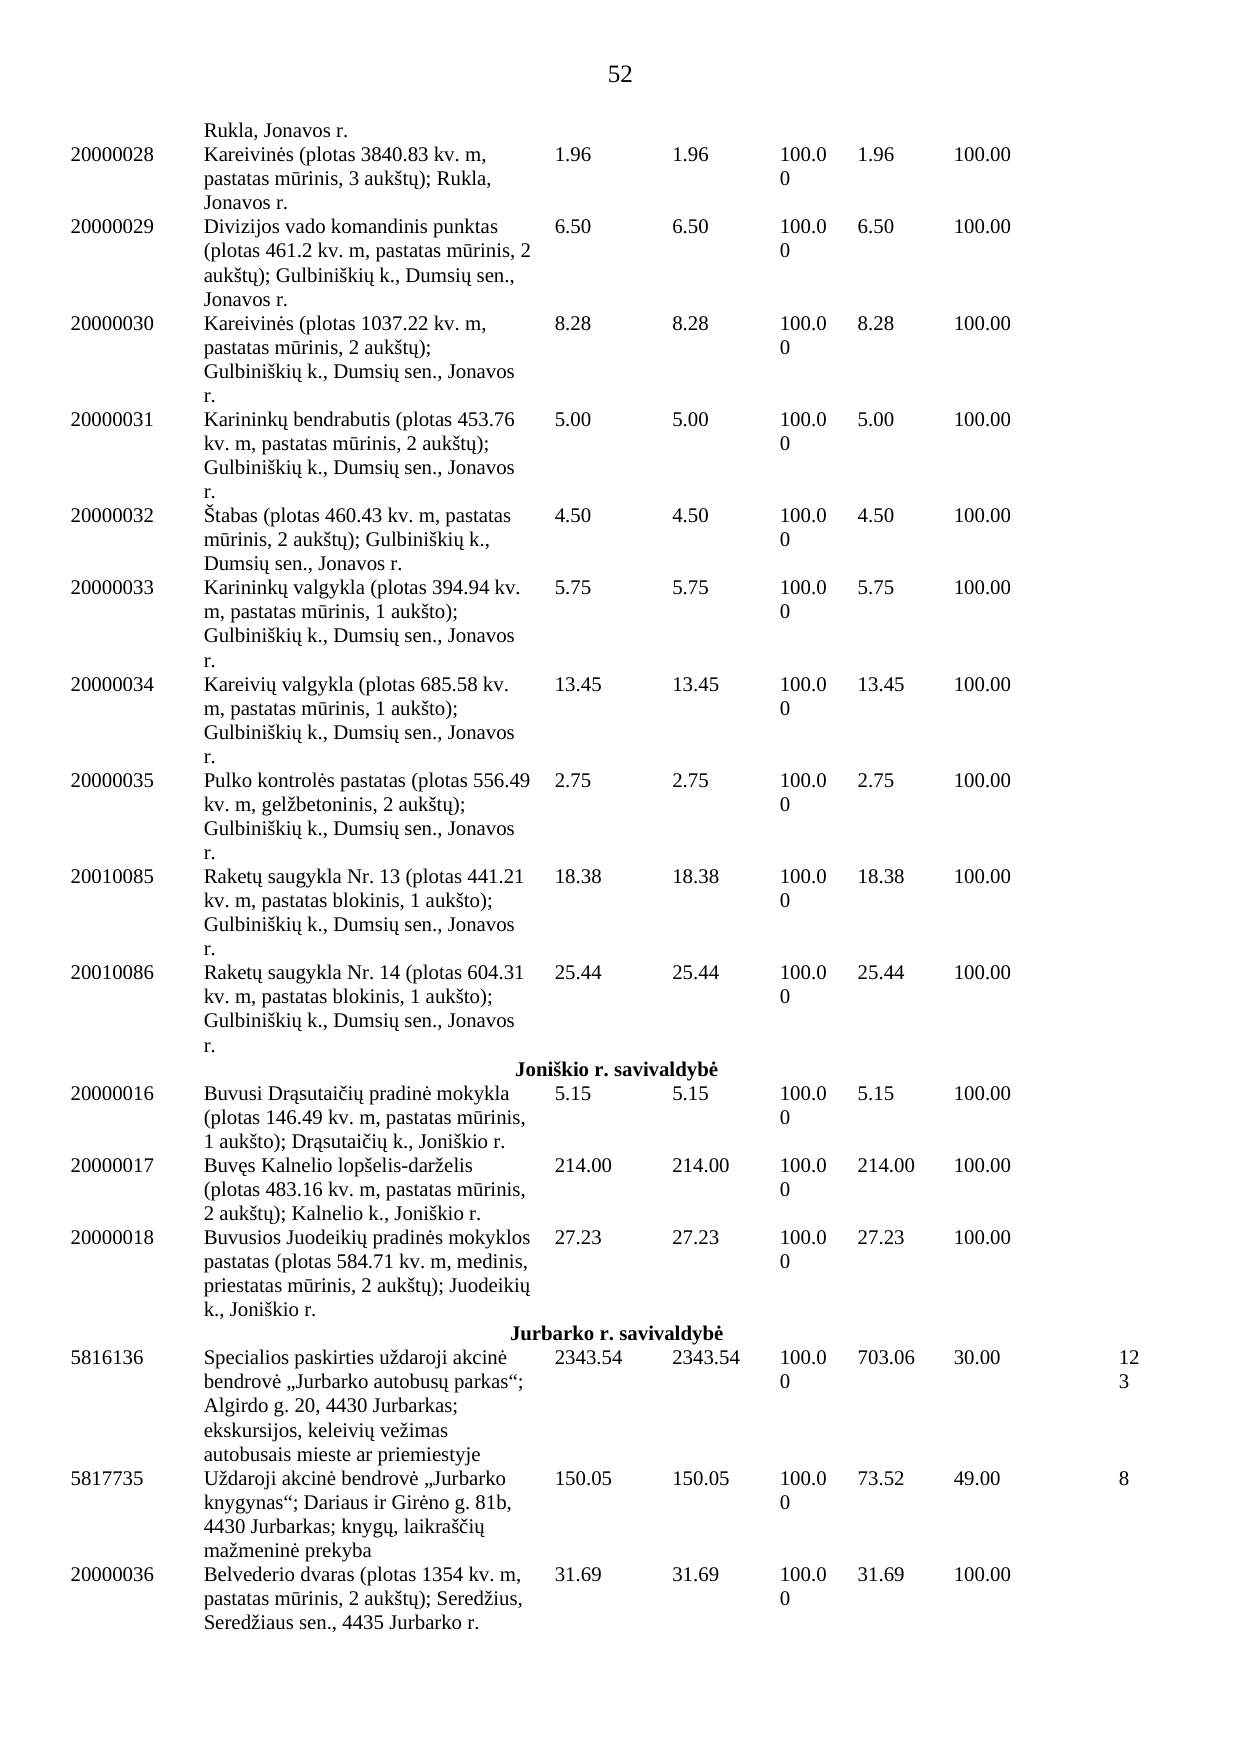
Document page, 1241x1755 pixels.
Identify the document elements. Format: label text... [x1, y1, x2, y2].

table_cell 31.69 [543, 1562, 661, 1634]
table_cell Raketų saugykla Nr. 14 (plotas 604.31 kv. m, pastatas blokinis, 1 aukšto); Gulbiniškių k., Dumsių sen., Jonavos r. [192, 960, 543, 1057]
table_cell 100.00 [768, 1153, 846, 1225]
table_cell 100.00 [942, 960, 1107, 1057]
table_cell Raketų saugykla Nr. 13 (plotas 441.21 kv. m, pastatas blokinis, 1 aukšto); Gulbiniškių k., Dumsių sen., Jonavos r. [192, 864, 543, 960]
table_cell 20000033 [59, 575, 192, 672]
table_cell 100.00 [768, 407, 846, 503]
table_cell [1161, 672, 1174, 768]
table_cell 13.45 [543, 672, 661, 768]
table_cell [1107, 1225, 1161, 1321]
table_cell 100.00 [768, 1225, 846, 1321]
table_cell [1161, 1345, 1174, 1466]
table_cell Joniškio r. savivaldybė [59, 1057, 1174, 1081]
table_cell 20010085 [59, 864, 192, 960]
table_cell [1161, 214, 1174, 311]
table_cell 31.69 [661, 1562, 768, 1634]
table_cell 100.00 [768, 1081, 846, 1153]
table_cell [768, 118, 846, 142]
table_cell 5.00 [846, 407, 942, 503]
table_cell 13.45 [846, 672, 942, 768]
table_cell 150.05 [661, 1466, 768, 1562]
table_cell 20000031 [59, 407, 192, 503]
table_cell 214.00 [543, 1153, 661, 1225]
table_cell Uždaroji akcinė bendrovė „Jurbarko knygynas“; Dariaus ir Girėno g. 81b, 4430 Jurbarkas; knygų, laikraščių mažmeninė prekyba [192, 1466, 543, 1562]
table_cell 100.00 [768, 575, 846, 672]
table_cell 8.28 [661, 311, 768, 407]
table_cell 6.50 [846, 214, 942, 311]
table_cell [846, 118, 942, 142]
table_cell 5.75 [846, 575, 942, 672]
table_cell Belvederio dvaras (plotas 1354 kv. m, pastatas mūrinis, 2 aukštų); Seredžius, Seredžiaus sen., 4435 Jurbarko r. [192, 1562, 543, 1634]
table_cell 100.00 [768, 1345, 846, 1466]
table_cell 123 [1107, 1345, 1161, 1466]
table_cell [1161, 1562, 1174, 1634]
table_cell 8.28 [543, 311, 661, 407]
table_cell 49.00 [942, 1466, 1107, 1562]
table_cell 25.44 [846, 960, 942, 1057]
table_cell [1107, 1562, 1161, 1634]
table_cell Kareivinės (plotas 3840.83 kv. m, pastatas mūrinis, 3 aukštų); Rukla, Jonavos r. [192, 142, 543, 214]
table_cell 2.75 [846, 768, 942, 864]
table_cell 100.00 [942, 1081, 1107, 1153]
table_cell 20000036 [59, 1562, 192, 1634]
table_cell 5.15 [543, 1081, 661, 1153]
table_cell 20000034 [59, 672, 192, 768]
table_cell 5.75 [543, 575, 661, 672]
table_cell [942, 118, 1107, 142]
table_cell [1107, 575, 1161, 672]
table_cell Buvusios Juodeikių pradinės mokyklos pastatas (plotas 584.71 kv. m, medinis, priestatas mūrinis, 2 aukštų); Juodeikių k., Joniškio r. [192, 1225, 543, 1321]
table_cell 20000018 [59, 1225, 192, 1321]
table_cell [59, 118, 192, 142]
table_cell 100.00 [942, 864, 1107, 960]
table_cell 100.00 [942, 1562, 1107, 1634]
table_cell 100.00 [768, 311, 846, 407]
table_cell 100.00 [942, 1153, 1107, 1225]
table_cell [1107, 142, 1161, 214]
table_cell Kareivinės (plotas 1037.22 kv. m, pastatas mūrinis, 2 aukštų); Gulbiniškių k., Dumsių sen., Jonavos r. [192, 311, 543, 407]
table_cell 20000028 [59, 142, 192, 214]
table_cell 100.00 [942, 768, 1107, 864]
table_cell 150.05 [543, 1466, 661, 1562]
table_cell 1.96 [661, 142, 768, 214]
table_cell Jurbarko r. savivaldybė [59, 1321, 1174, 1345]
table_cell 6.50 [661, 214, 768, 311]
table_cell Karininkų bendrabutis (plotas 453.76 kv. m, pastatas mūrinis, 2 aukštų); Gulbiniškių k., Dumsių sen., Jonavos r. [192, 407, 543, 503]
table_cell 703.06 [846, 1345, 942, 1466]
table_cell 20000016 [59, 1081, 192, 1153]
table_cell [1161, 864, 1174, 960]
table_cell 100.00 [768, 214, 846, 311]
table_cell 6.50 [543, 214, 661, 311]
table_cell 25.44 [543, 960, 661, 1057]
table_cell 20000035 [59, 768, 192, 864]
table_cell 2343.54 [661, 1345, 768, 1466]
table_cell [1161, 142, 1174, 214]
table_cell 20000029 [59, 214, 192, 311]
table_cell 100.00 [942, 672, 1107, 768]
table_cell 31.69 [846, 1562, 942, 1634]
table_cell 100.00 [942, 142, 1107, 214]
table_cell 27.23 [543, 1225, 661, 1321]
table_cell 27.23 [661, 1225, 768, 1321]
table_cell 20000030 [59, 311, 192, 407]
table_cell 25.44 [661, 960, 768, 1057]
table_cell [1161, 1081, 1174, 1153]
table_cell 4.50 [661, 503, 768, 575]
table_cell [1107, 311, 1161, 407]
table_cell [1161, 768, 1174, 864]
table_cell [1107, 768, 1161, 864]
table_cell [1161, 311, 1174, 407]
table_cell 2.75 [543, 768, 661, 864]
table_cell 73.52 [846, 1466, 942, 1562]
table_cell [1107, 1081, 1161, 1153]
table_cell 5816136 [59, 1345, 192, 1466]
table_cell 100.00 [942, 575, 1107, 672]
table_cell Specialios paskirties uždaroji akcinė bendrovė „Jurbarko autobusų parkas“; Algirdo g. 20, 4430 Jurbarkas; ekskursijos, keleivių vežimas autobusais mieste ar priemiestyje [192, 1345, 543, 1466]
table_cell 1.96 [543, 142, 661, 214]
table_cell [1107, 960, 1161, 1057]
table_cell 5.15 [661, 1081, 768, 1153]
table_cell 2343.54 [543, 1345, 661, 1466]
table_cell 214.00 [661, 1153, 768, 1225]
table_cell Divizijos vado komandinis punktas (plotas 461.2 kv. m, pastatas mūrinis, 2 aukštų); Gulbiniškių k., Dumsių sen., Jonavos r. [192, 214, 543, 311]
table_cell Buvusi Drąsutaičių pradinė mokykla (plotas 146.49 kv. m, pastatas mūrinis, 1 aukšto); Drąsutaičių k., Joniškio r. [192, 1081, 543, 1153]
table_cell [1161, 1225, 1174, 1321]
table_cell 4.50 [846, 503, 942, 575]
table_cell [1161, 503, 1174, 575]
table_cell 214.00 [846, 1153, 942, 1225]
table_cell [1107, 407, 1161, 503]
table_cell [1161, 1153, 1174, 1225]
table_cell 18.38 [846, 864, 942, 960]
table_cell [1107, 672, 1161, 768]
table_cell Buvęs Kalnelio lopšelis-darželis (plotas 483.16 kv. m, pastatas mūrinis, 2 aukštų); Kalnelio k., Joniškio r. [192, 1153, 543, 1225]
table_cell 4.50 [543, 503, 661, 575]
table_cell 13.45 [661, 672, 768, 768]
table_cell 100.00 [768, 1562, 846, 1634]
table_cell 5817735 [59, 1466, 192, 1562]
table_cell 20010086 [59, 960, 192, 1057]
table_cell Kareivių valgykla (plotas 685.58 kv. m, pastatas mūrinis, 1 aukšto); Gulbiniškių k., Dumsių sen., Jonavos r. [192, 672, 543, 768]
table_cell Štabas (plotas 460.43 kv. m, pastatas mūrinis, 2 aukštų); Gulbiniškių k., Dumsių sen., Jonavos r. [192, 503, 543, 575]
table_cell 100.00 [768, 142, 846, 214]
table_cell 2.75 [661, 768, 768, 864]
table_cell [661, 118, 768, 142]
table_cell 30.00 [942, 1345, 1107, 1466]
table_cell [1107, 214, 1161, 311]
table_cell 8 [1107, 1466, 1161, 1562]
table_cell [1107, 864, 1161, 960]
table_cell 20000032 [59, 503, 192, 575]
table_cell 5.75 [661, 575, 768, 672]
table_cell [1161, 1466, 1174, 1562]
table_cell Pulko kontrolės pastatas (plotas 556.49 kv. m, gelžbetoninis, 2 aukštų); Gulbiniškių k., Dumsių sen., Jonavos r. [192, 768, 543, 864]
table_cell 18.38 [543, 864, 661, 960]
table_cell 27.23 [846, 1225, 942, 1321]
table_cell 100.00 [768, 1466, 846, 1562]
table_cell [1107, 118, 1161, 142]
table_cell 100.00 [768, 960, 846, 1057]
table_cell [543, 118, 661, 142]
table_cell [1161, 118, 1174, 142]
table_cell 100.00 [768, 864, 846, 960]
table_cell [1161, 575, 1174, 672]
table_cell 5.15 [846, 1081, 942, 1153]
table_cell 20000017 [59, 1153, 192, 1225]
table_cell [1107, 1153, 1161, 1225]
table_cell [1161, 960, 1174, 1057]
table_cell [1107, 503, 1161, 575]
table_cell Karininkų valgykla (plotas 394.94 kv. m, pastatas mūrinis, 1 aukšto); Gulbiniškių k., Dumsių sen., Jonavos r. [192, 575, 543, 672]
table_cell 100.00 [942, 311, 1107, 407]
table_cell 100.00 [768, 768, 846, 864]
table_cell 100.00 [942, 1225, 1107, 1321]
table_cell 100.00 [942, 503, 1107, 575]
table_cell 8.28 [846, 311, 942, 407]
table_cell Rukla, Jonavos r. [192, 118, 543, 142]
table_cell [1161, 407, 1174, 503]
table_cell 100.00 [768, 672, 846, 768]
table_cell 5.00 [661, 407, 768, 503]
table_cell 100.00 [942, 407, 1107, 503]
table_cell 100.00 [768, 503, 846, 575]
table_cell 5.00 [543, 407, 661, 503]
table_cell 100.00 [942, 214, 1107, 311]
table_cell 1.96 [846, 142, 942, 214]
table_cell 18.38 [661, 864, 768, 960]
